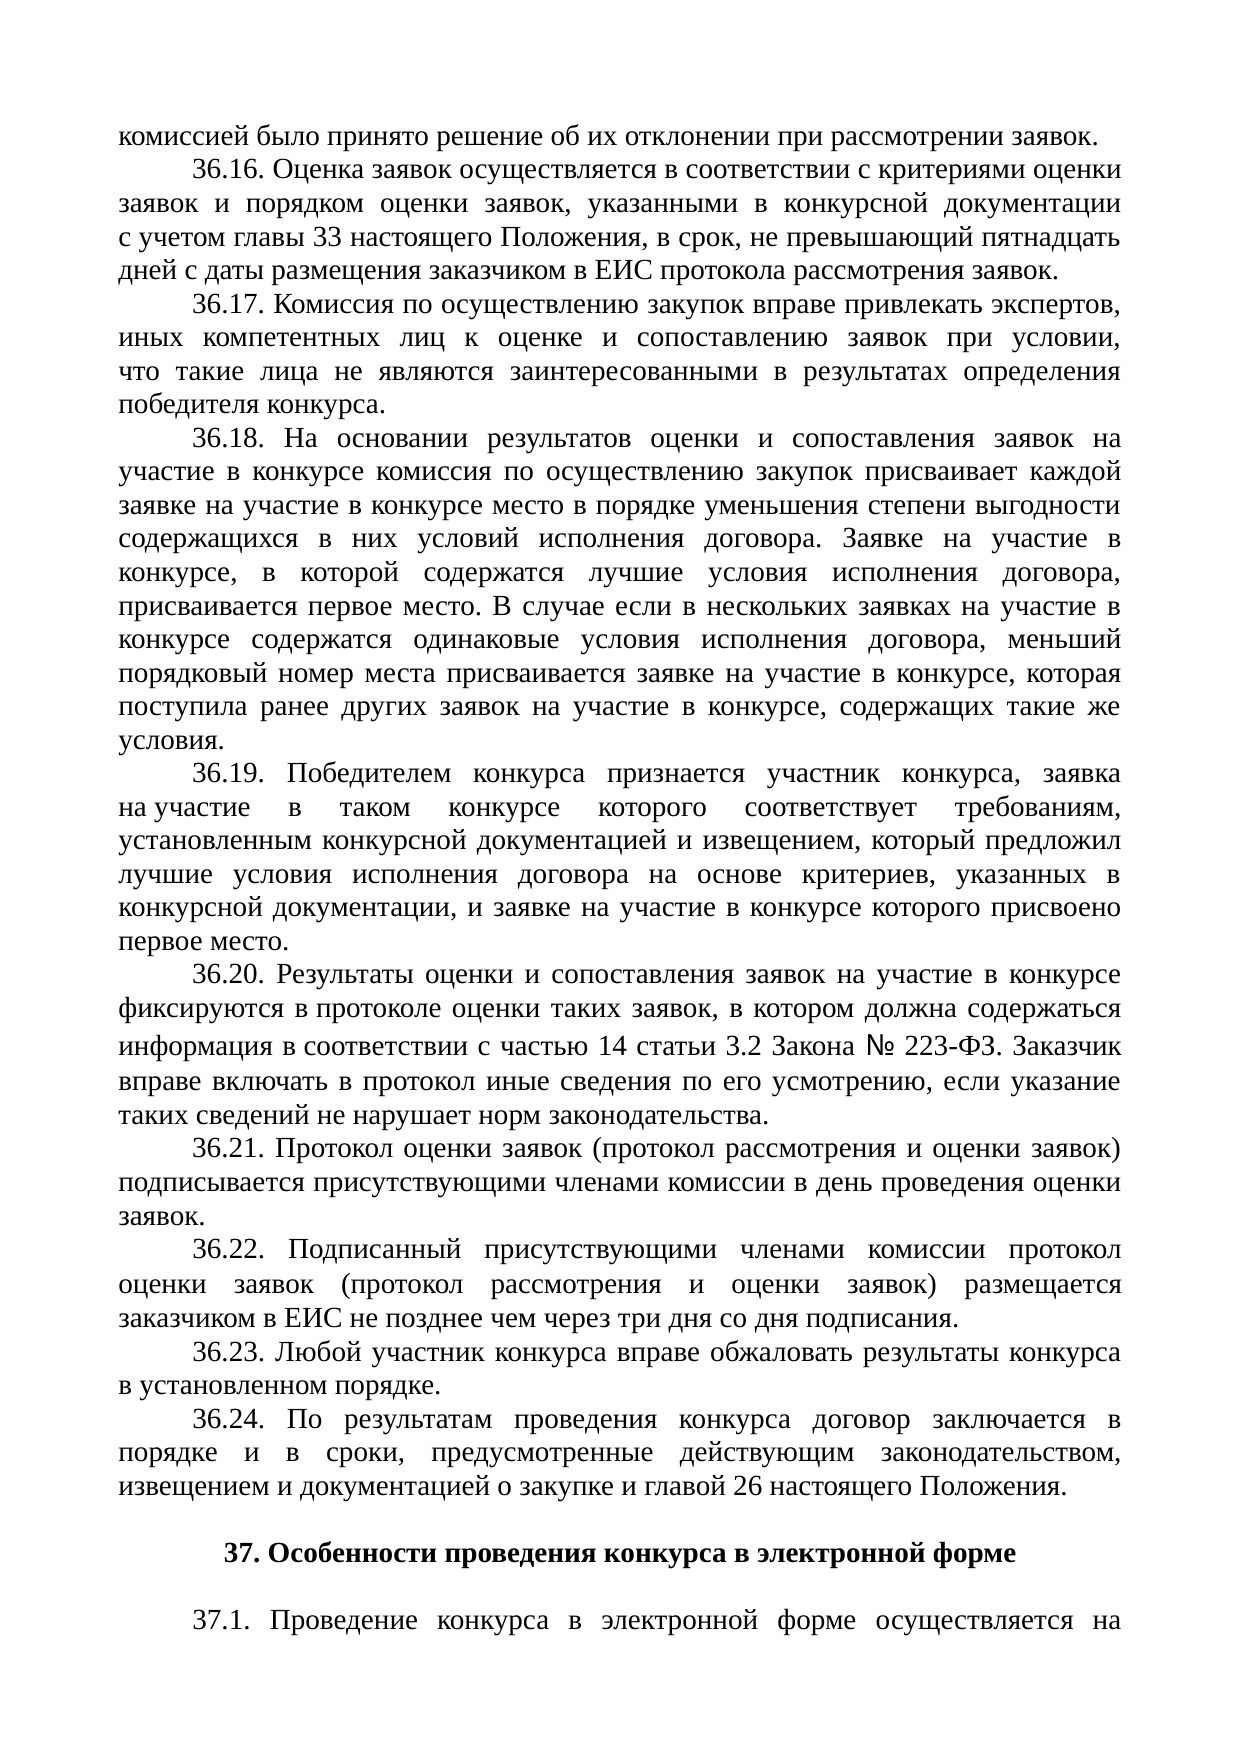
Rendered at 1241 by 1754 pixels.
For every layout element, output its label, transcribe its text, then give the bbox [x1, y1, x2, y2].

text 36.23. Любой участник конкурса вправе обжаловать результаты конкурса в установленном порядке. [118, 1334, 1122, 1401]
text 37.1. Проведение конкурса в электронной форме осуществляется на [118, 1602, 1122, 1636]
text 36.18. На основании результатов оценки и сопоставления заявок на участие в конкурсе комиссия по осуществлению закупок присваивает каждой заявке на участие в конкурсе место в порядке уменьшения степени выгодности содержащихся в них условий исполнения договора. Заявке на участие в конкурсе, в которой содержатся лучшие условия исполнения договора, присваивается первое место. В случае если в нескольких заявках на участие в конкурсе содержатся одинаковые условия исполнения договора, меньший порядковый номер места присваивается заявке на участие в конкурсе, которая поступила ранее других заявок на участие в конкурсе, содержащих такие же условия. [118, 420, 1122, 755]
text 36.24. По результатам проведения конкурса договор заключается в порядке и в сроки, предусмотренные действующим законодательством, извещением и документацией о закупке и главой 26 настоящего Положения. [118, 1401, 1122, 1502]
text 36.17. Комиссия по осуществлению закупок вправе привлекать экспертов, иных компетентных лиц к оценке и сопоставлению заявок при условии, что такие лица не являются заинтересованными в результатах определения победителя конкурса. [118, 286, 1122, 420]
text 36.22. Подписанный присутствующими членами комиссии протокол оценки заявок (протокол рассмотрения и оценки заявок) размещается заказчиком в ЕИС не позднее чем через три дня со дня подписания. [118, 1231, 1122, 1334]
text 36.21. Протокол оценки заявок (протокол рассмотрения и оценки заявок) подписывается присутствующими членами комиссии в день проведения оценки заявок. [118, 1131, 1122, 1231]
text 37. Особенности проведения конкурса в электронной форме [118, 1535, 1122, 1569]
text 36.20. Результаты оценки и сопоставления заявок на участие в конкурсе фиксируются в протоколе оценки таких заявок, в котором должна содержаться информация в соответствии с частью 14 статьи 3.2 Закона № 223-ФЗ. Заказчик вправе включать в протокол иные сведения по его усмотрению, если указание таких сведений не нарушает норм законодательства. [118, 957, 1122, 1131]
text 36.16. Оценка заявок осуществляется в соответствии с критериями оценки заявок и порядком оценки заявок, указанными в конкурсной документации с учетом главы 33 настоящего Положения, в срок, не превышающий пятнадцать дней с даты размещения заказчиком в ЕИС протокола рассмотрения заявок. [118, 152, 1122, 286]
text комиссией было принято решение об их отклонении при рассмотрении заявок. [118, 118, 1122, 152]
text 36.19. Победителем конкурса признается участник конкурса, заявка на участие в таком конкурсе которого соответствует требованиям, установленным конкурсной документацией и извещением, который предложил лучшие условия исполнения договора на основе критериев, указанных в конкурсной документации, и заявке на участие в конкурсе которого присвоено первое место. [118, 755, 1122, 957]
